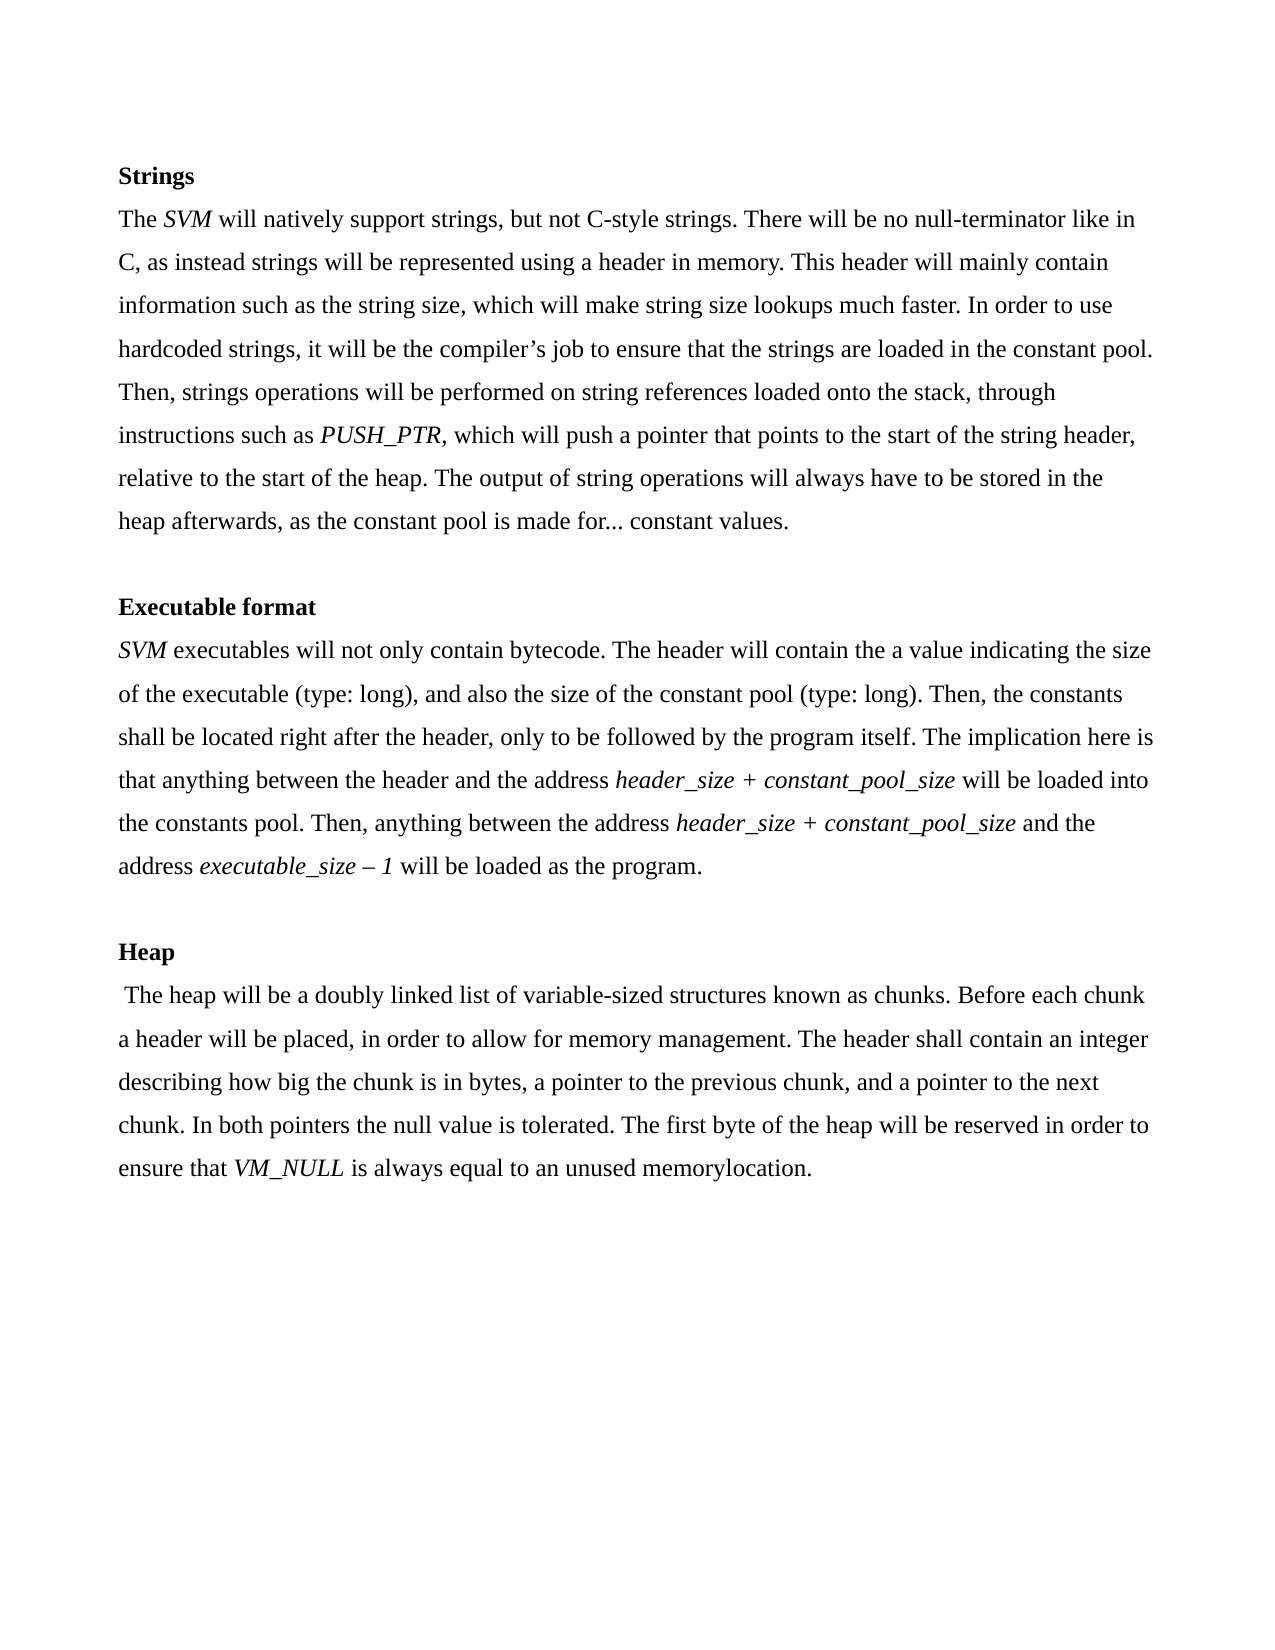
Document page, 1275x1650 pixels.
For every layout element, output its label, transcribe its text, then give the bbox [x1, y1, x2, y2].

text Heap [118, 937, 1157, 966]
text The heap will be a doubly linked list of variable-sized structures known as chunks. Before each chunk a header will be placed, in order to allow for memory management. The header shall contain an integer describing how big the chunk is in bytes, a pointer to the previous chunk, and a pointer to the next chunk. In both pointers the null value is tolerated. The first byte of the heap will be reserved in order to ensure that VM_NULL is always equal to an unused memorylocation. [118, 981, 1157, 1182]
text The SVM will natively support strings, but not C-style strings. There will be no null-terminator like in C, as instead strings will be represented using a header in memory. This header will mainly contain information such as the string size, which will make string size lookups much faster. In order to use hardcoded strings, it will be the compiler’s job to ensure that the strings are loaded in the constant pool. Then, strings operations will be performed on string references loaded onto the stack, through instructions such as PUSH_PTR, which will push a pointer that points to the start of the string header, relative to the start of the heap. The output of string operations will always have to be stored in the heap afterwards, as the constant pool is made for... constant values. [118, 204, 1157, 535]
text Strings [118, 161, 1157, 190]
text SVM executables will not only contain bytecode. The header will contain the a value indicating the size of the executable (type: long), and also the size of the constant pool (type: long). Then, the constants shall be located right after the header, only to be followed by the program itself. The implication here is that anything between the header and the address header_size + constant_pool_size will be loaded into the constants pool. Then, anything between the address header_size + constant_pool_size and the address executable_size – 1 will be loaded as the program. [118, 636, 1157, 880]
text Executable format [118, 592, 1157, 621]
